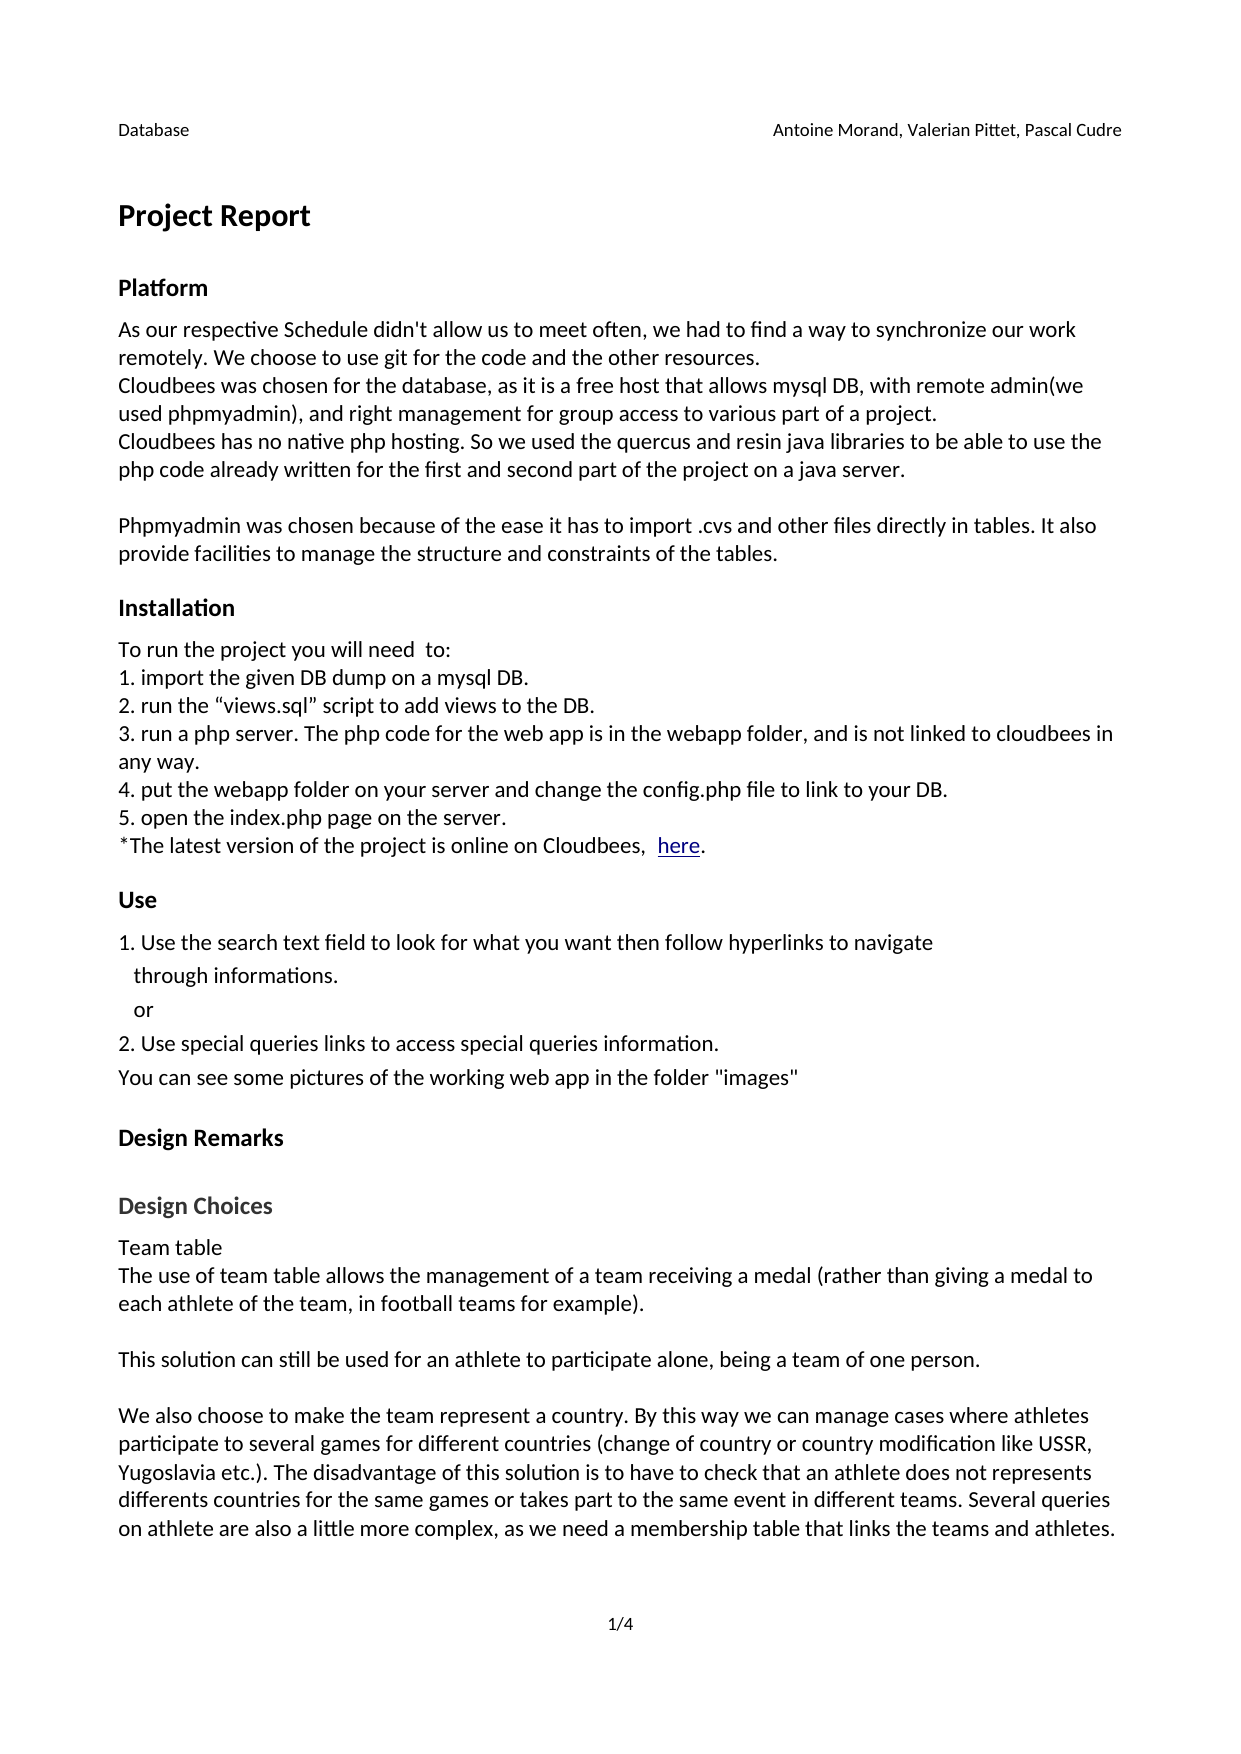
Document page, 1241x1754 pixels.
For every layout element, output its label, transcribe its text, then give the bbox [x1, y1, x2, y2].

text The use of team table allows the management of a team receiving a medal (rather than giving a medal to each athlete of the team, in football teams for example). [118, 1261, 1122, 1317]
text As our respective Schedule didn't allow us to meet often, we had to find a way to synchronize our work remotely. We choose to use git for the code and the other resources. [118, 315, 1122, 371]
text 1. import the given DB dump on a mysql DB. [118, 663, 1122, 691]
text 4. put the webapp folder on your server and change the config.php file to link to your DB. [118, 776, 1122, 803]
text or [118, 996, 1122, 1023]
text 5. open the index.php page on the server. [118, 803, 1122, 832]
subtitle Use [118, 884, 1122, 915]
text Team table [118, 1233, 1122, 1261]
text We also choose to make the team represent a country. By this way we can manage cases where athletes participate to several games for different countries (change of country or country modification like USSR, Yugoslavia etc.). The disadvantage of this solution is to have to check that an athlete does not represents differents countries for the same games or takes part to the same event in different teams. Several queries on athlete are also a little more complex, as we need a membership table that links the teams and athletes. [118, 1402, 1122, 1542]
subtitle Design Choices [118, 1190, 1122, 1221]
text Cloudbees was chosen for the database, as it is a free host that allows mysql DB, with remote admin(we used phpmyadmin), and right management for group access to various part of a project. [118, 371, 1122, 427]
subtitle Installation [118, 592, 1122, 623]
text 2. run the “views.sql” script to add views to the DB. [118, 691, 1122, 719]
text Phpmyadmin was chosen because of the ease it has to import .cvs and other files directly in tables. It also provide facilities to manage the structure and constraints of the tables. [118, 511, 1122, 567]
text 3. run a php server. The php code for the web app is in the webapp folder, and is not linked to cloudbees in any way. [118, 719, 1122, 776]
text Cloudbees has no native php hosting. So we used the quercus and resin java libraries to be able to use the php code already written for the first and second part of the project on a java server. [118, 427, 1122, 483]
text through informations. [118, 962, 1122, 989]
subtitle Design Remarks [118, 1122, 1122, 1153]
text 1. Use the search text field to look for what you want then follow hyperlinks to navigate [118, 928, 1122, 956]
subtitle Project Report [118, 196, 1122, 235]
text *The latest version of the project is online on Cloudbees, here. [118, 832, 1122, 859]
text 2. Use special queries links to access special queries information. [118, 1029, 1122, 1057]
text You can see some pictures of the working web app in the folder "images" [118, 1063, 1122, 1091]
subtitle Platform [118, 272, 1122, 303]
text This solution can still be used for an athlete to participate alone, being a team of one person. [118, 1346, 1122, 1373]
text To run the project you will need to: [118, 635, 1122, 663]
